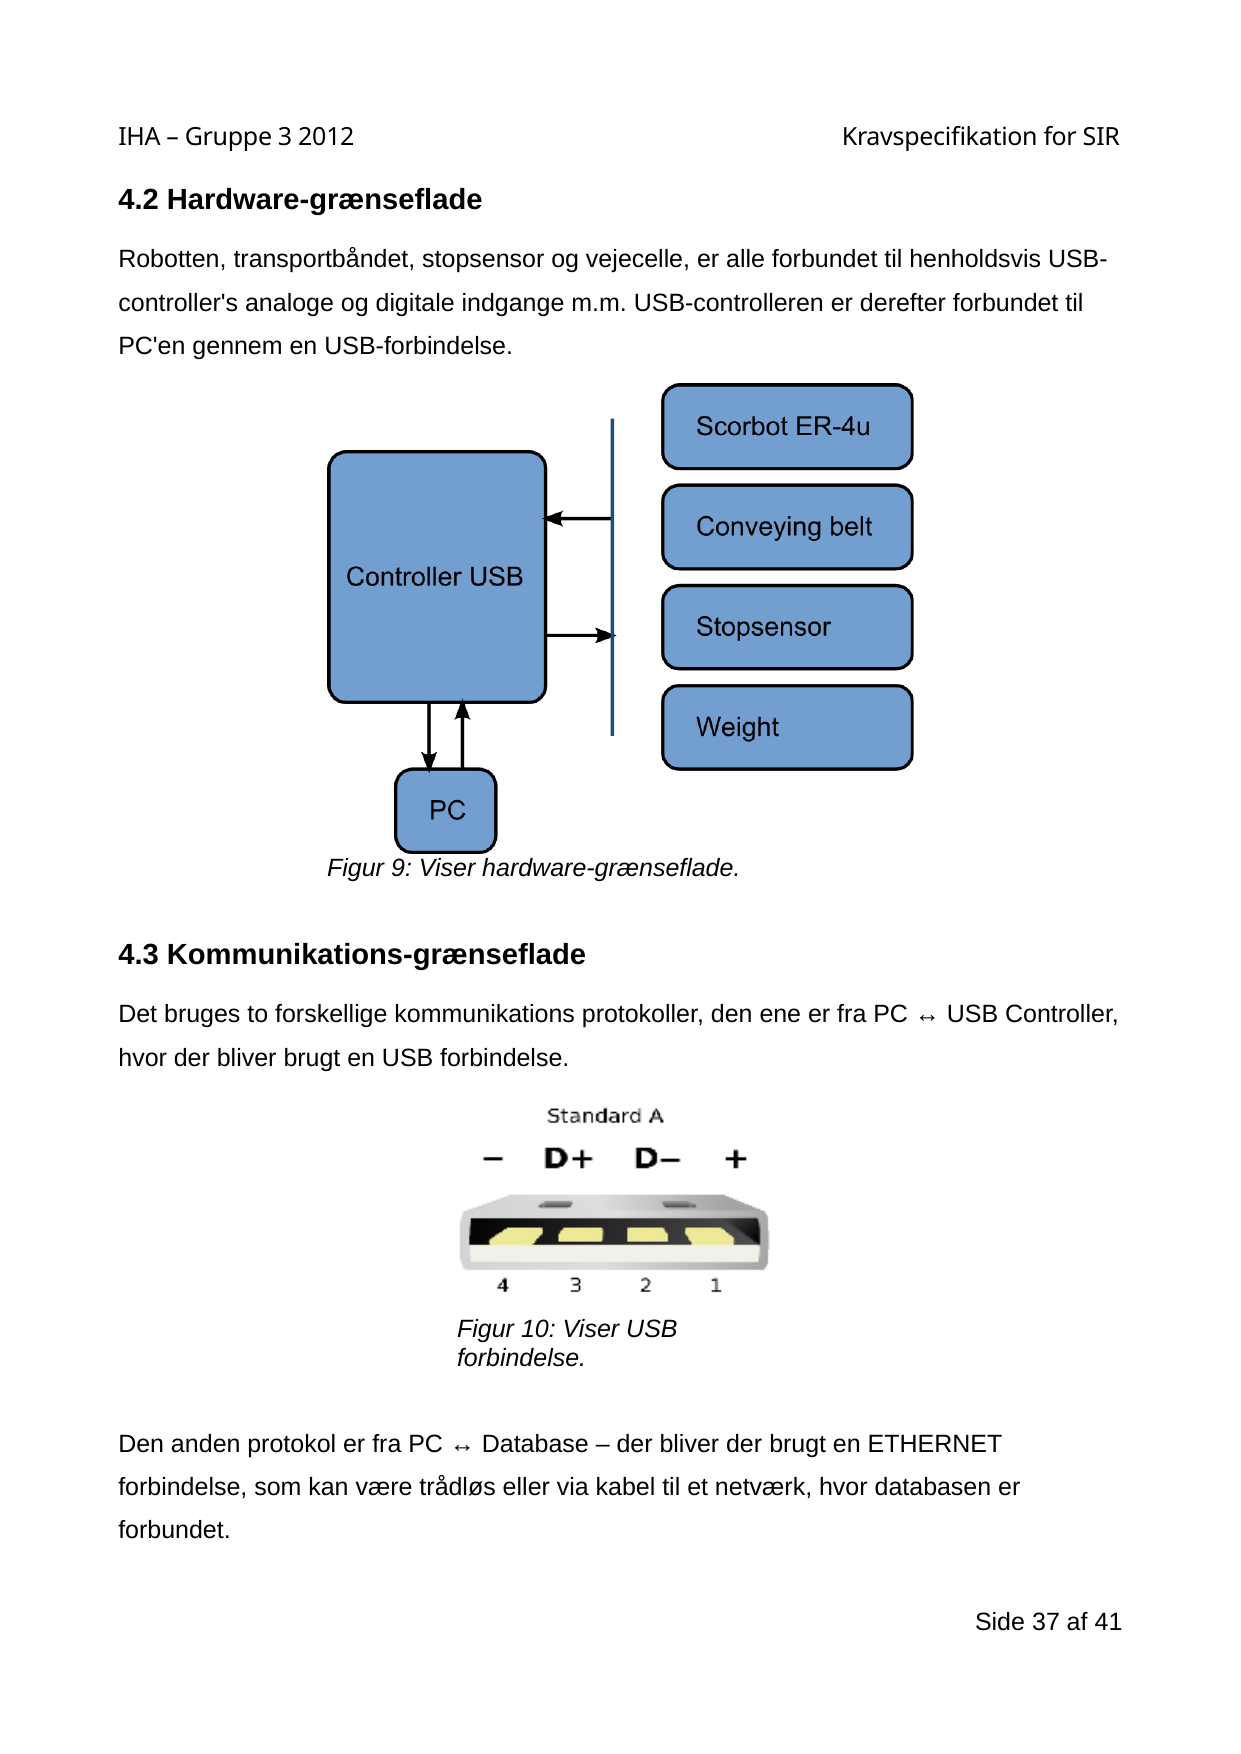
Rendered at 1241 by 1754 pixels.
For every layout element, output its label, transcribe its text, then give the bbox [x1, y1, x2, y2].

text Figur 10: Viser USB forbindelse. [457, 1314, 783, 1371]
text Robotten, transportbåndet, stopsensor og vejecelle, er alle forbundet til henholdsvis USB-controller's analoge og digitale indgange m.m. USB-controlleren er derefter forbundet til PC'en gennem en USB-forbindelse. [118, 244, 1122, 359]
subtitle 4.2 Hardware-grænseflade [118, 182, 1122, 215]
text Den anden protokol er fra PC ↔ Database – der bliver der brugt en ETHERNET forbindelse, som kan være trådløs eller via kabel til et netværk, hvor databasen er forbundet. [118, 1429, 1122, 1544]
subtitle 4.3 Kommunikations-grænseflade [118, 937, 1122, 970]
picture [327, 383, 914, 854]
picture [457, 1098, 784, 1314]
text Det bruges to forskellige kommunikations protokoller, den ene er fra PC ↔ USB Controller, hvor der bliver brugt en USB forbindelse. [118, 999, 1122, 1071]
text Figur 9: Viser hardware-grænseflade. [327, 854, 913, 882]
